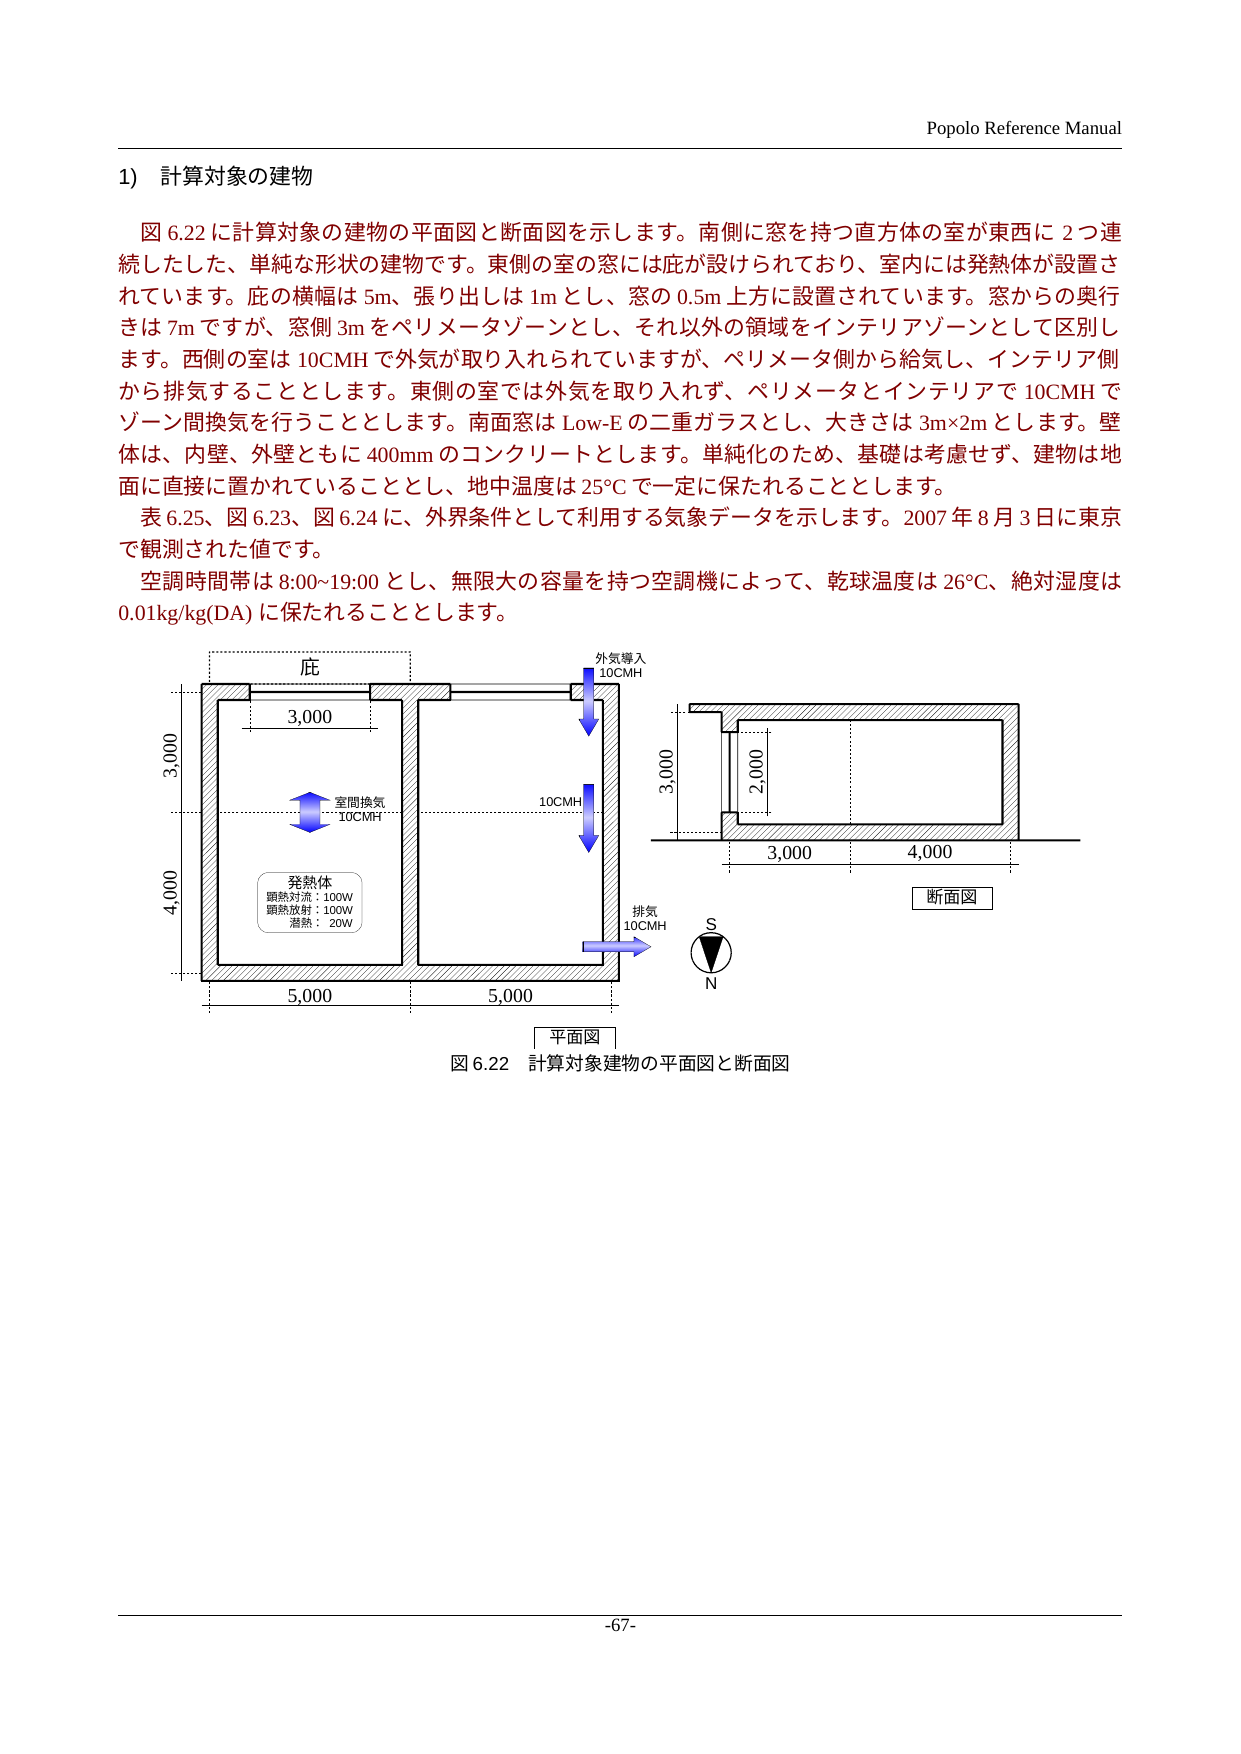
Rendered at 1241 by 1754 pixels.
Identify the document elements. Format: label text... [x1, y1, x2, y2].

text 図6.22 計算対象建物の平面図と断面図 [118, 651, 1122, 1076]
text 表6.25、図6.23、図6.24に、外界条件として利用する気象データを示します。2007年8月3日に東京で観測された値です。 [118, 500, 1122, 564]
text 図6.22に計算対象の建物の平面図と断面図を示します。南側に窓を持つ直方体の室が東西に2つ連続したした、単純な形状の建物です。東側の室の窓には庇が設けられており、室内には発熱体が設置されています。庇の横幅は5m、張り出しは1mとし、窓の0.5m上方に設置されています。窓からの奥行きは7mですが、窓側3mをペリメータゾーンとし、それ以外の領域をインテリアゾーンとして区別します。西側の室は10CMHで外気が取り入れられていますが、ペリメータ側から給気し、インテリア側から排気することとします。東側の室では外気を取り入れず、ペリメータとインテリアで10CMHでゾーン間換気を行うこととします。南面窓はLow-Eの二重ガラスとし、大きさは3m×2mとします。壁体は、内壁、外壁ともに400mmのコンクリートとします。単純化のため、基礎は考慮せず、建物は地面に直接に置かれていることとし、地中温度は25°Cで一定に保たれることとします。 [118, 215, 1122, 500]
subtitle 計算対象の建物 [118, 159, 1122, 191]
text 空調時間帯は8:00~19:00とし、無限大の容量を持つ空調機によって、乾球温度は26°C、絶対湿度は0.01kg/kg(DA) に保たれることとします。 [118, 564, 1122, 627]
